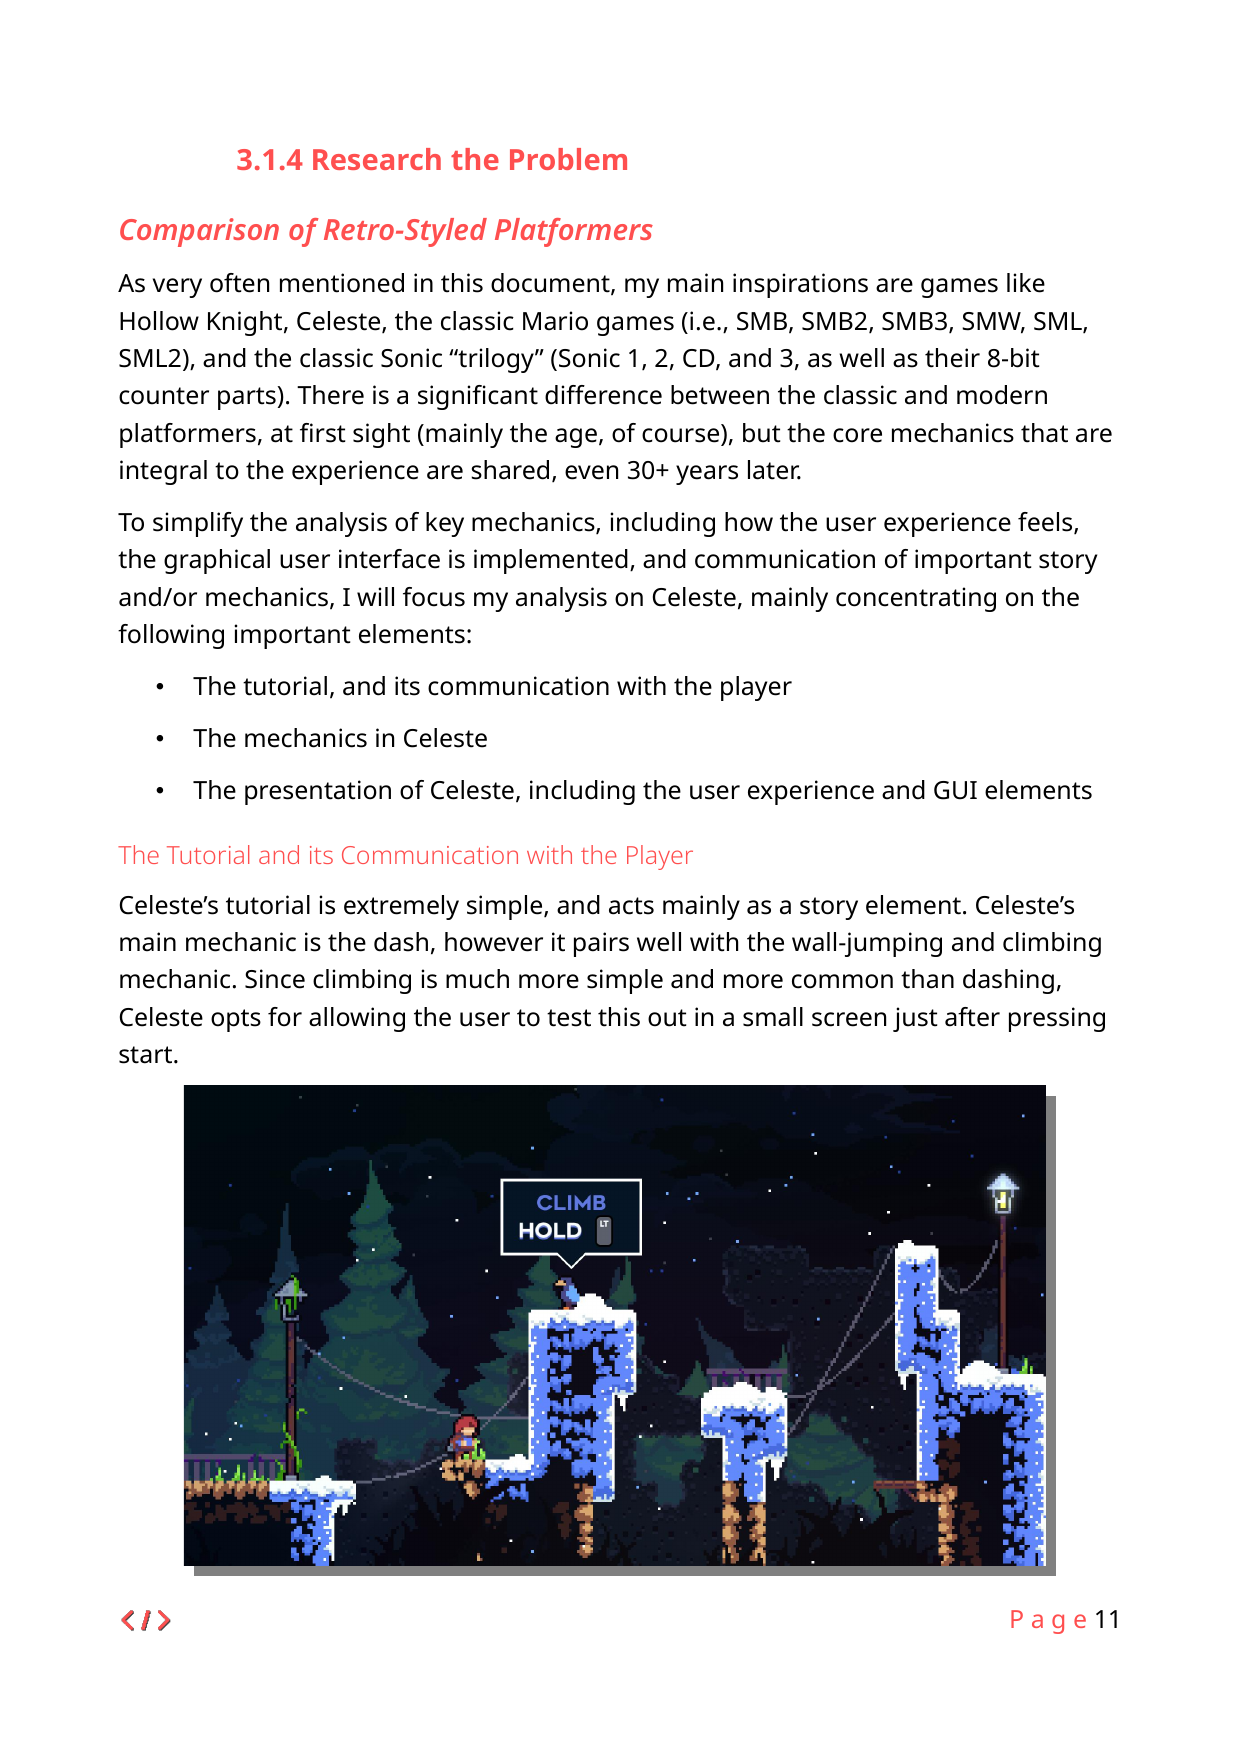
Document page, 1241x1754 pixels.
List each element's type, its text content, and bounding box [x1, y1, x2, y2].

list The mechanics in Celeste [156, 721, 1122, 755]
text Celeste’s tutorial is extremely simple, and acts mainly as a story element. Celeste’s main mechanic is the dash, however it pairs well with the wall-jumping and climbing mechanic. Since climbing is much more simple and more common than dashing, Celeste opts for allowing the user to test this out in a small screen just after pressing start. [118, 887, 1122, 1071]
picture [116, 1591, 175, 1649]
text As very often mentioned in this document, my main inspirations are games like Hollow Knight, Celeste, the classic Mario games (i.e., SMB, SMB2, SMB3, SMW, SML, SML2), and the classic Sonic “trilogy” (Sonic 1, 2, CD, and 3, as well as their 8-bit counter parts). There is a significant difference between the classic and modern platformers, at first sight (mainly the age, of course), but the core mechanics that are integral to the experience are shared, even 30+ years later. [118, 266, 1122, 487]
text To simplify the analysis of key mechanics, including how the user experience feels, the graphical user interface is implemented, and communication of important story and/or mechanics, I will focus my analysis on Celeste, mainly concentrating on the following important elements: [118, 505, 1122, 651]
subtitle Comparison of Retro-Styled Platformers [118, 210, 1122, 249]
list The tutorial, and its communication with the player [156, 669, 1122, 703]
subtitle The Tutorial and its Communication with the Player [118, 837, 1122, 871]
picture [183, 1085, 1046, 1566]
list The presentation of Celeste, including the user experience and GUI elements [156, 773, 1122, 807]
subtitle 3.1.4 Research the Problem [118, 139, 1122, 179]
